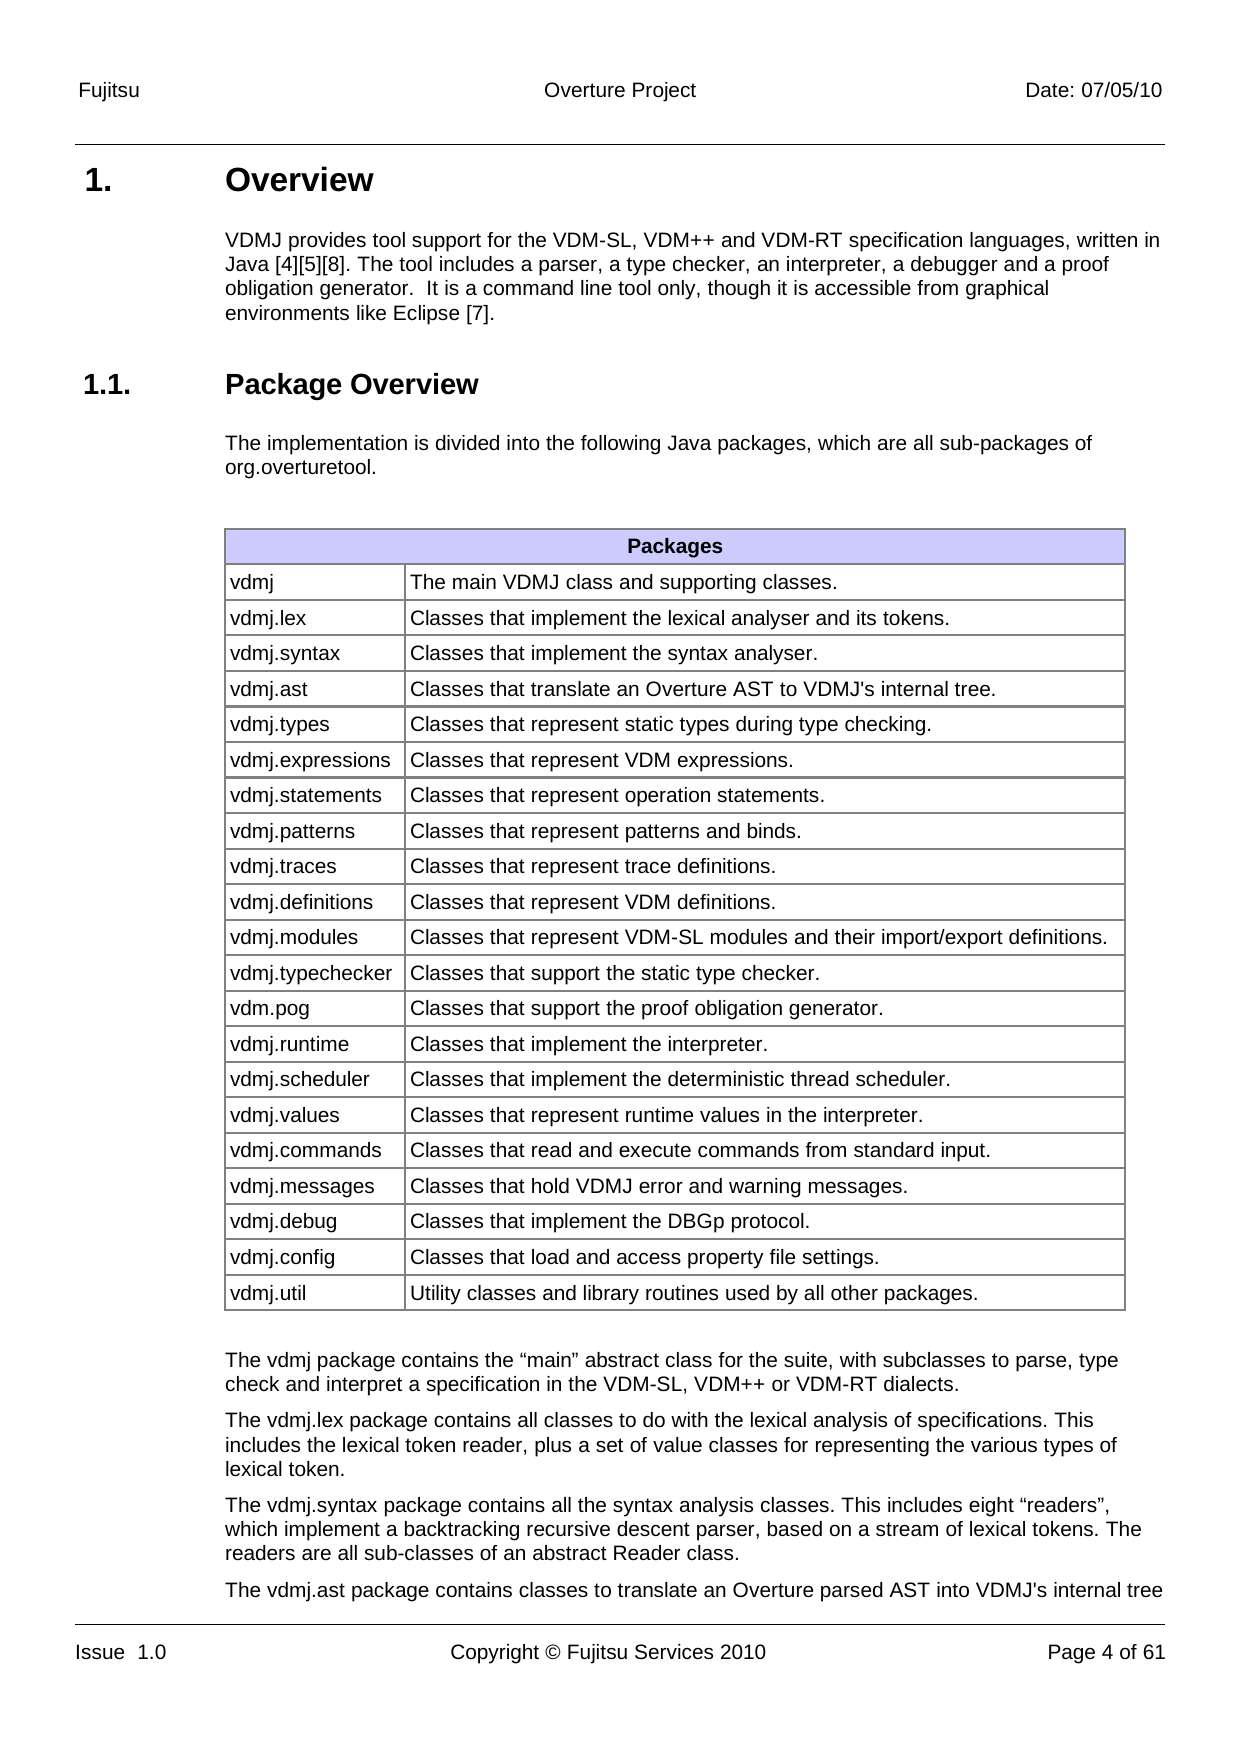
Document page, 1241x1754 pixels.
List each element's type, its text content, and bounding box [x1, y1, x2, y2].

subtitle Overview [75, 160, 1165, 198]
table_cell Classes that represent static types during type checking. [406, 708, 1124, 741]
table_cell Classes that represent operation statements. [406, 779, 1124, 812]
text The vdmj.ast package contains classes to translate an Overture parsed AST into VDMJ's internal tree [225, 1578, 1165, 1602]
table_cell Classes that represent VDM expressions. [406, 743, 1124, 776]
table_cell Classes that read and execute commands from standard input. [406, 1134, 1124, 1167]
table_cell vdmj [226, 565, 404, 599]
table_cell Classes that represent trace definitions. [406, 850, 1124, 883]
table_cell Classes that represent patterns and binds. [406, 814, 1124, 847]
table_cell vdmj.definitions [226, 885, 404, 918]
table_cell vdmj.typechecker [226, 956, 404, 989]
table_cell Utility classes and library routines used by all other packages. [406, 1276, 1124, 1309]
table_cell Classes that represent VDM definitions. [406, 885, 1124, 918]
table_cell vdmj.syntax [226, 636, 404, 670]
table_cell vdmj.runtime [226, 1027, 404, 1061]
table_cell The main VDMJ class and supporting classes. [406, 565, 1124, 599]
table_cell vdmj.commands [226, 1134, 404, 1167]
table_cell Classes that implement the deterministic thread scheduler. [406, 1063, 1124, 1096]
table_cell vdmj.ast [226, 672, 404, 705]
table_cell Classes that represent VDM-SL modules and their import/export definitions. [406, 921, 1124, 954]
text The implementation is divided into the following Java packages, which are all sub-packages of org.overturetool. [225, 431, 1165, 479]
table_cell vdmj.modules [226, 921, 404, 954]
table_cell vdmj.statements [226, 779, 404, 812]
table_cell vdmj.types [226, 708, 404, 741]
table_cell vdmj.lex [226, 601, 404, 634]
table_cell vdmj.debug [226, 1205, 404, 1238]
table_cell Classes that implement the lexical analyser and its tokens. [406, 601, 1124, 634]
text The vdmj.lex package contains all classes to do with the lexical analysis of specifications. This includes the lexical token reader, plus a set of value classes for representing the various types of lexical token. [225, 1408, 1165, 1481]
text The vdmj package contains the “main” abstract class for the suite, with subclasses to parse, type check and interpret a specification in the VDM-SL, VDM++ or VDM-RT dialects. [225, 1348, 1165, 1396]
table_cell Classes that implement the DBGp protocol. [406, 1205, 1124, 1238]
table_cell vdmj.traces [226, 850, 404, 883]
text The vdmj.syntax package contains all the syntax analysis classes. This includes eight “readers”, which implement a backtracking recursive descent parser, based on a stream of lexical tokens. The readers are all sub-classes of an abstract Reader class. [225, 1493, 1165, 1565]
table_cell Classes that represent runtime values in the interpreter. [406, 1098, 1124, 1132]
table_cell vdmj.values [226, 1098, 404, 1132]
table_cell Classes that implement the syntax analyser. [406, 636, 1124, 670]
text VDMJ provides tool support for the VDM-SL, VDM++ and VDM-RT specification languages, written in Java [4][5][8]. The tool includes a parser, a type checker, an interpreter, a debugger and a proof obligation generator. It is a command line tool only, though it is accessible from graphical environments like Eclipse [7]. [225, 228, 1165, 324]
table_cell Classes that support the static type checker. [406, 956, 1124, 989]
table_cell Classes that support the proof obligation generator. [406, 992, 1124, 1025]
table_cell vdmj.scheduler [226, 1063, 404, 1096]
table_cell vdm.pog [226, 992, 404, 1025]
table_cell Classes that translate an Overture AST to VDMJ's internal tree. [406, 672, 1124, 705]
table_cell Classes that implement the interpreter. [406, 1027, 1124, 1061]
table_cell vdmj.util [226, 1276, 404, 1309]
table_header Packages [226, 530, 1124, 563]
table_cell vdmj.config [226, 1240, 404, 1274]
table_cell vdmj.messages [226, 1169, 404, 1203]
table_cell Classes that load and access property file settings. [406, 1240, 1124, 1274]
table_cell vdmj.expressions [226, 743, 404, 776]
table_cell vdmj.patterns [226, 814, 404, 847]
subtitle Package Overview [75, 367, 1165, 401]
table_cell Classes that hold VDMJ error and warning messages. [406, 1169, 1124, 1203]
